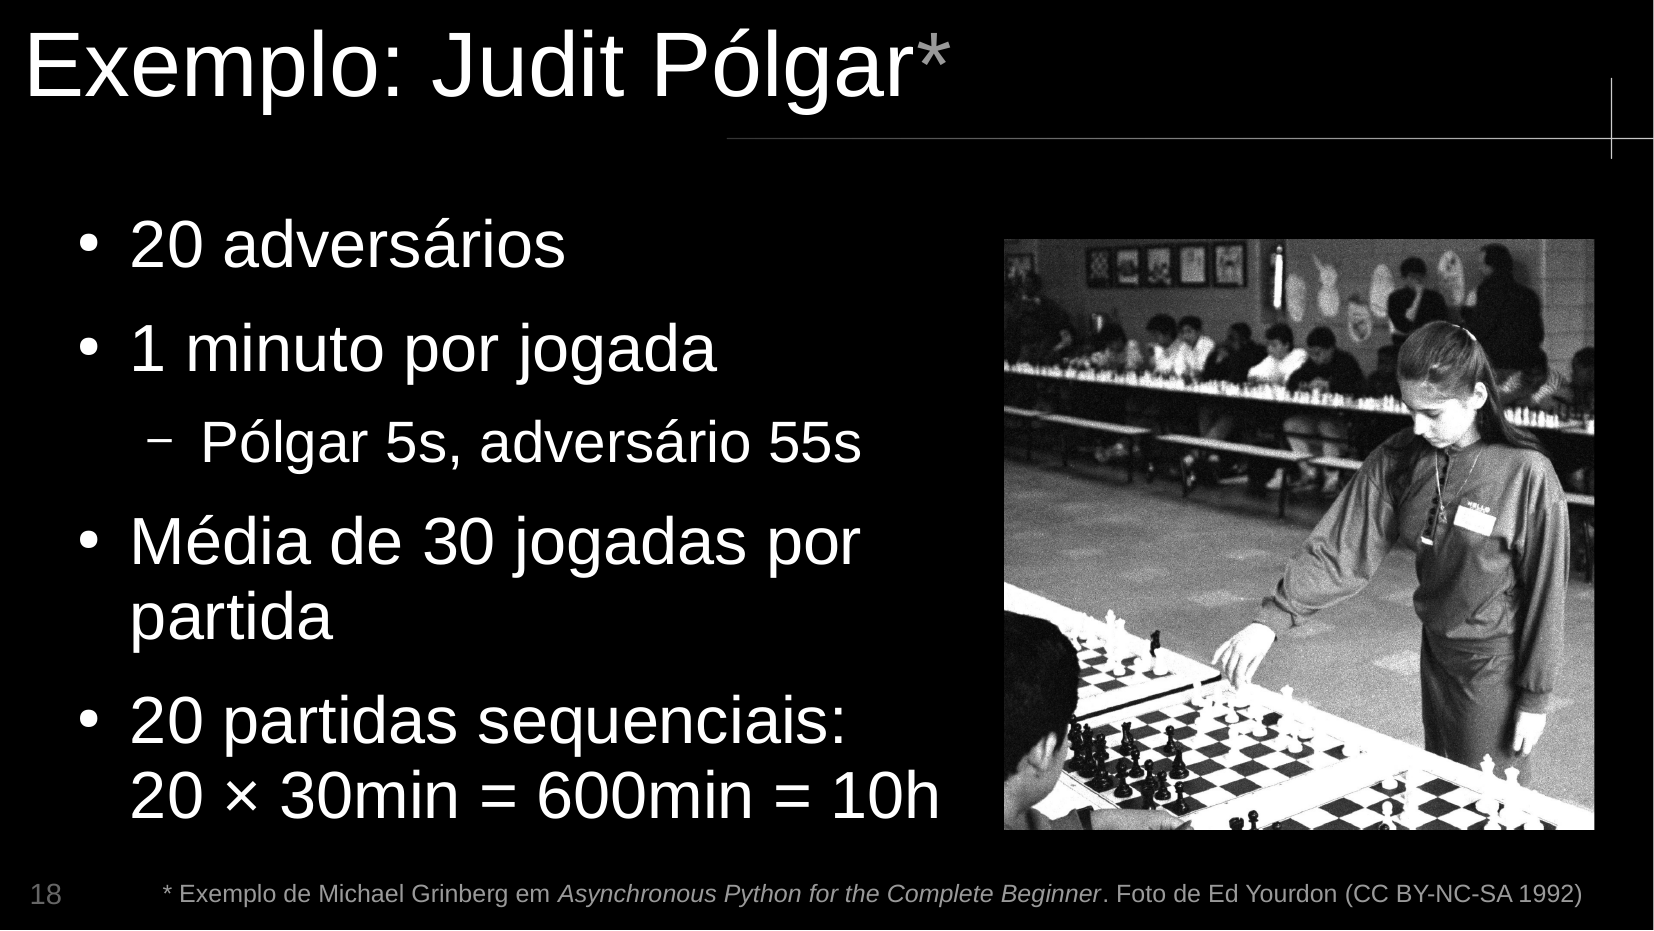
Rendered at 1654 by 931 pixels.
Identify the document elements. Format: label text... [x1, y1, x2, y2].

picture [1004, 239, 1595, 830]
title Exemplo: Judit Pólgar* [23, 11, 1589, 119]
list 20 adversários 1 minuto por jogada Pólgar 5s, adversário 55s Média de 30 jogadas por partida 20 partidas sequenciais: 20 × 30min = 600min = 10h [59, 206, 945, 857]
text_box * Exemplo de Michael Grinberg em Asynchronous Python for the Complete Beginner. Foto de Ed Yourdon (CC BY-NC-SA 1992) [147, 872, 1654, 916]
